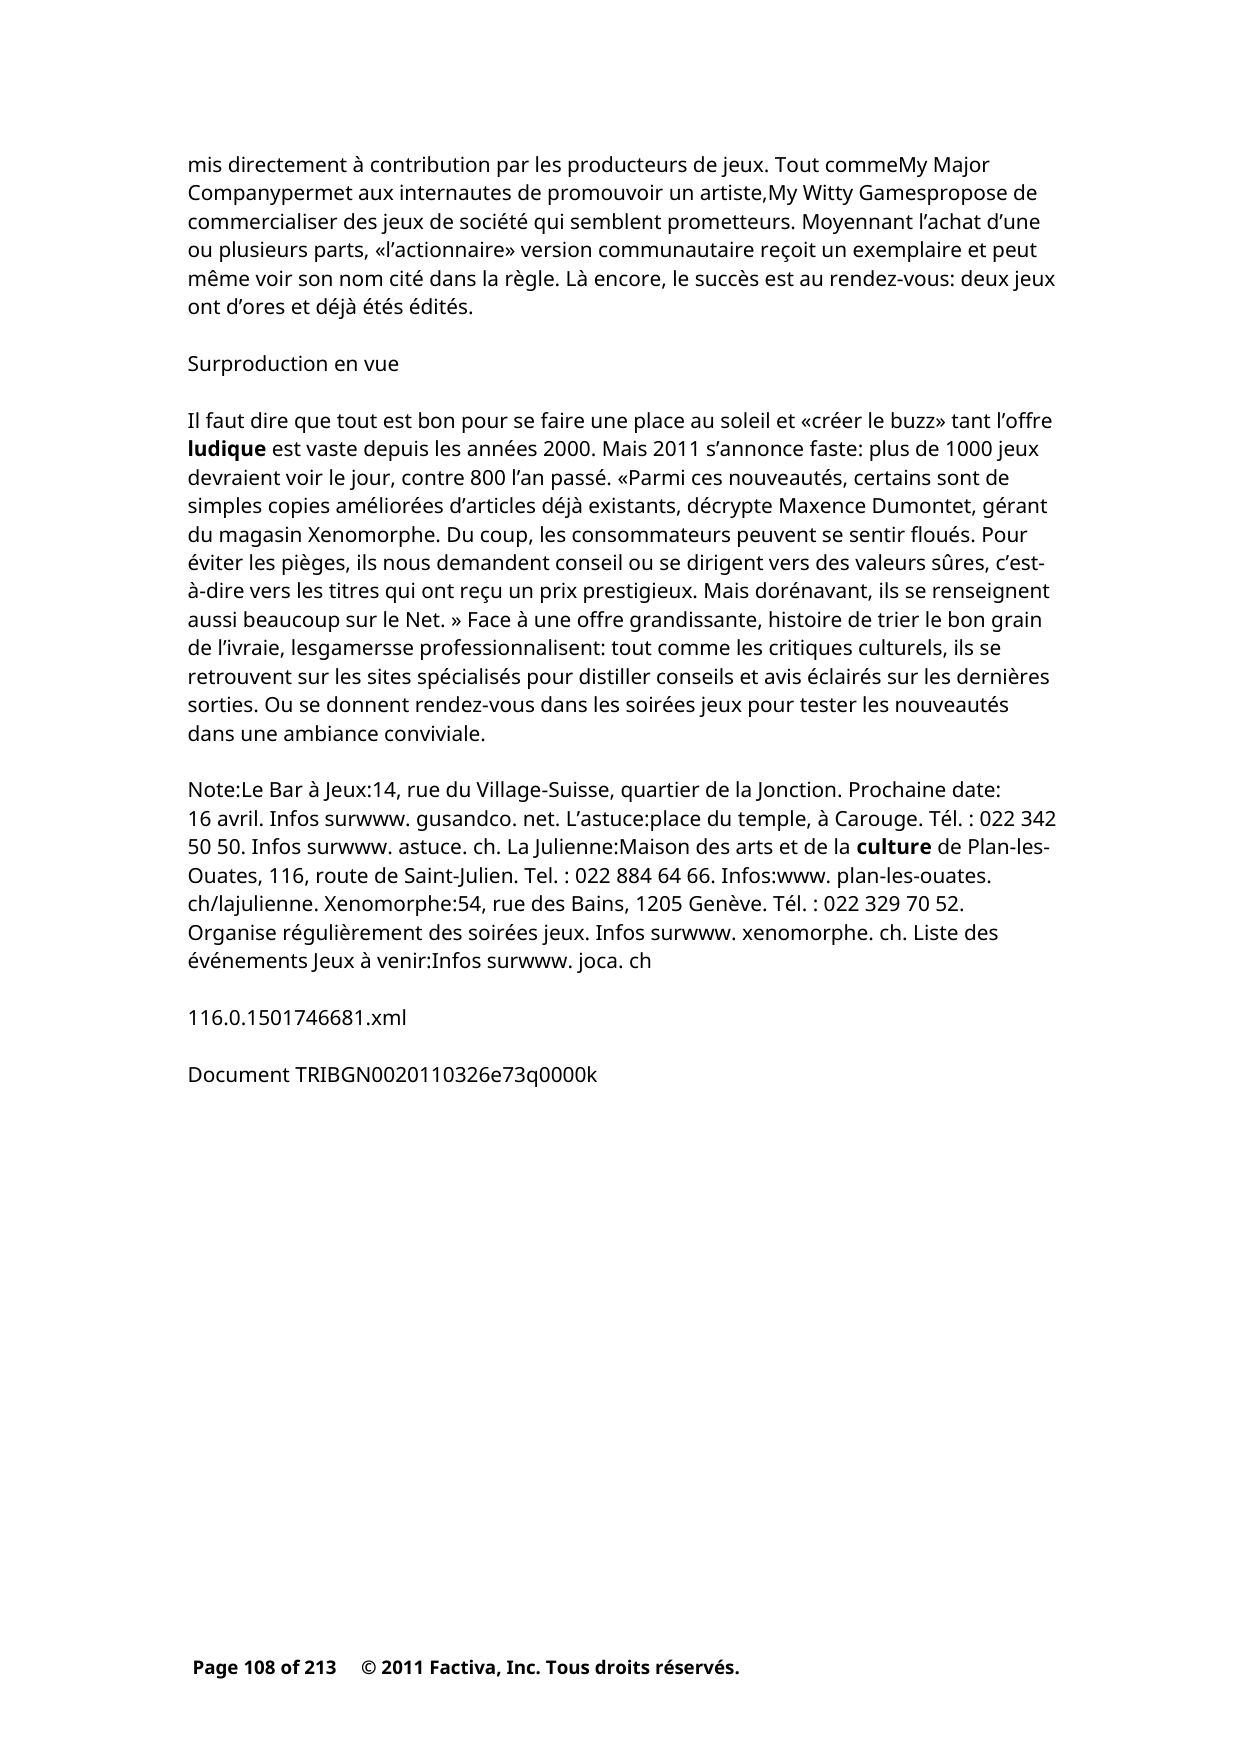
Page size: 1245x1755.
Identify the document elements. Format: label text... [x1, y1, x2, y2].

text 116.0.1501746681.xml [187, 1003, 1057, 1032]
text mis directement à contribution par les producteurs de jeux. Tout commeMy Major Companypermet aux internautes de promouvoir un artiste,My Witty Gamespropose de commercialiser des jeux de société qui semblent prometteurs. Moyennant l’achat d’une ou plusieurs parts, «l’actionnaire» version communautaire reçoit un exemplaire et peut même voir son nom cité dans la règle. Là encore, le succès est au rendez-vous: deux jeux ont d’ores et déjà étés édités. [187, 150, 1057, 321]
text Surproduction en vue [187, 349, 1057, 377]
text Il faut dire que tout est bon pour se faire une place au soleil et «créer le buzz» tant l’offre ludique est vaste depuis les années 2000. Mais 2011 s’annonce faste: plus de 1000 jeux devraient voir le jour, contre 800 l’an passé. «Parmi ces nouveautés, certains sont de simples copies améliorées d’articles déjà existants, décrypte Maxence Dumontet, gérant du magasin Xenomorphe. Du coup, les consommateurs peuvent se sentir floués. Pour éviter les pièges, ils nous demandent conseil ou se dirigent vers des valeurs sûres, c’est-à-dire vers les titres qui ont reçu un prix prestigieux. Mais dorénavant, ils se renseignent aussi beaucoup sur le Net. » Face à une offre grandissante, histoire de trier le bon grain de l’ivraie, lesgamersse professionnalisent: tout comme les critiques culturels, ils se retrouvent sur les sites spécialisés pour distiller conseils et avis éclairés sur les dernières sorties. Ou se donnent rendez-vous dans les soirées jeux pour tester les nouveautés dans une ambiance conviviale. [187, 406, 1057, 747]
text Note:Le Bar à Jeux:14, rue du Village-Suisse, quartier de la Jonction. Prochaine date: 16 avril. Infos surwww. gusandco. net. L’astuce:place du temple, à Carouge. Tél. : 022 342 50 50. Infos surwww. astuce. ch. La Julienne:Maison des arts et de la culture de Plan-les-Ouates, 116, route de Saint-Julien. Tel. : 022 884 64 66. Infos:www. plan-les-ouates. ch/lajulienne. Xenomorphe:54, rue des Bains, 1205 Genève. Tél. : 022 329 70 52. Organise régulièrement des soirées jeux. Infos surwww. xenomorphe. ch. Liste des événements Jeux à venir:Infos surwww. joca. ch [187, 776, 1057, 975]
text Document TRIBGN0020110326e73q0000k [187, 1060, 1057, 1088]
